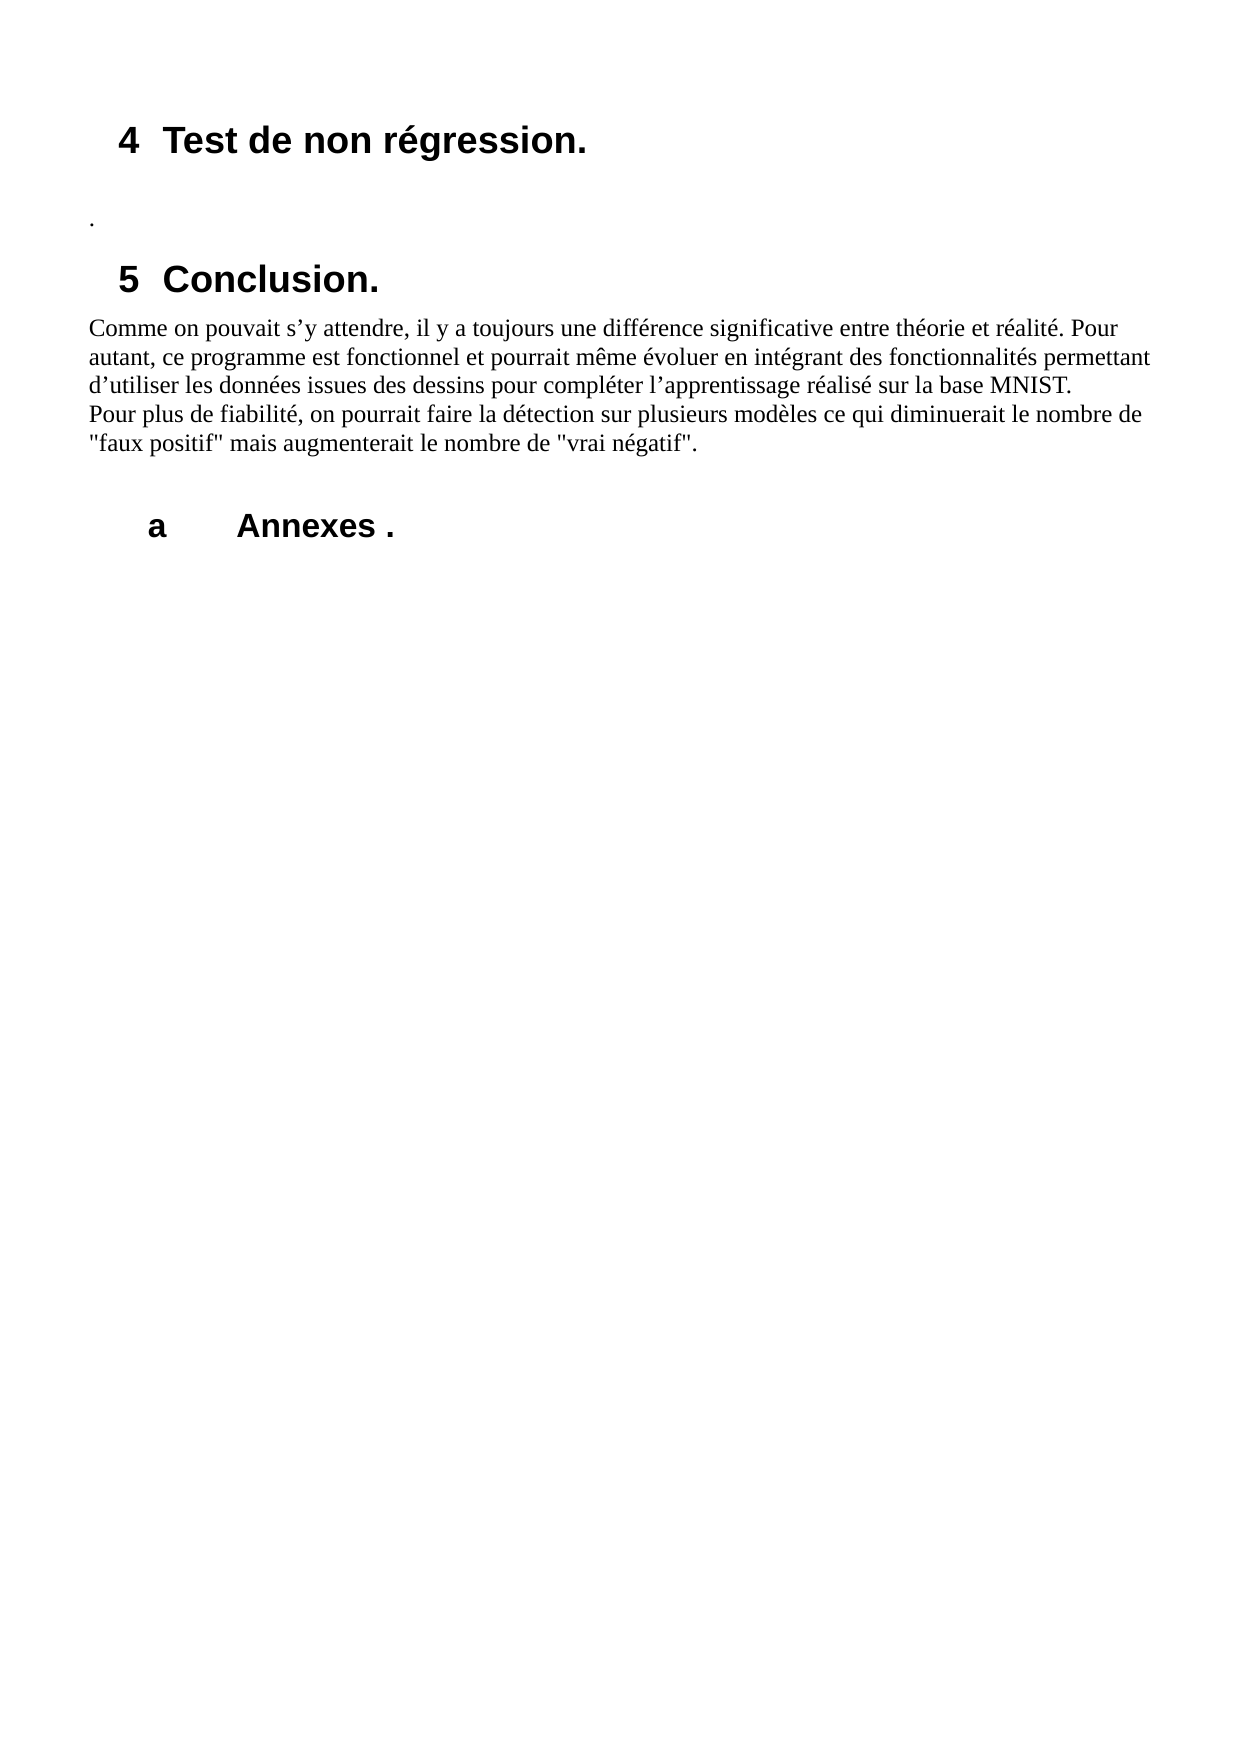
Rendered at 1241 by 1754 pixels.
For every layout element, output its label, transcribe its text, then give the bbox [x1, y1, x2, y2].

text Pour plus de fiabilité, on pourrait faire la détection sur plusieurs modèles ce qui diminuerait le nombre de "faux positif" mais augmenterait le nombre de "vrai négatif". [88, 399, 1152, 457]
subtitle Annexes . [88, 506, 1152, 545]
subtitle Conclusion. [88, 257, 1152, 300]
subtitle Test de non régression. [88, 118, 1152, 162]
text . [88, 203, 1152, 232]
text Comme on pouvait s’y attendre, il y a toujours une différence significative entre théorie et réalité. Pour autant, ce programme est fonctionnel et pourrait même évoluer en intégrant des fonctionnalités permettant d’utiliser les données issues des dessins pour compléter l’apprentissage réalisé sur la base MNIST. [88, 313, 1152, 399]
